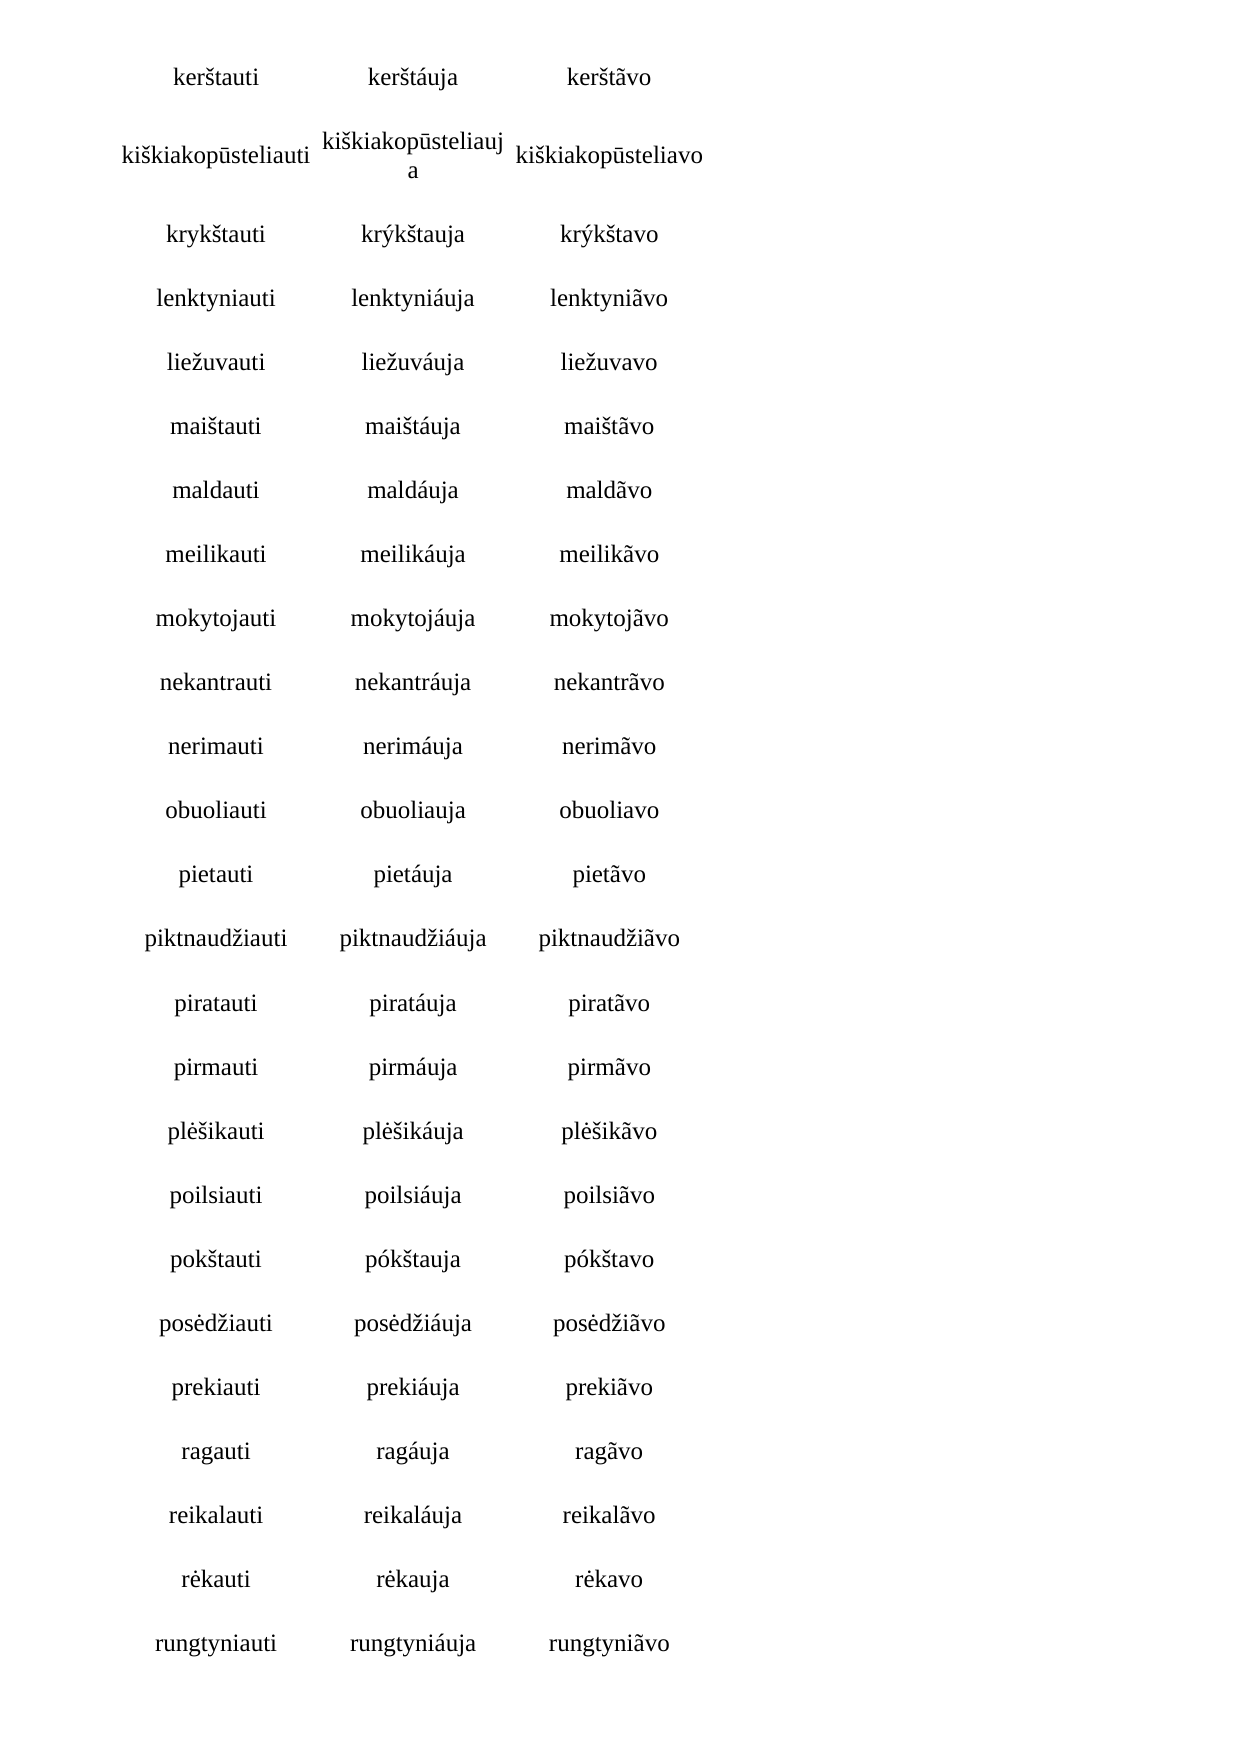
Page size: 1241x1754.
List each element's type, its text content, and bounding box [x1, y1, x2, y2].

table_cell obuoliauti [118, 793, 313, 857]
table_cell reikalauti [118, 1497, 313, 1561]
table_cell [712, 1497, 1120, 1561]
table_cell maldãvo [512, 472, 712, 536]
table_cell [712, 1625, 1120, 1689]
table_cell kerštáuja [314, 59, 512, 123]
table_cell [712, 664, 1120, 728]
table_cell [712, 408, 1120, 472]
table_cell [712, 1241, 1120, 1305]
table_cell obuoliauja [314, 793, 512, 857]
table_cell prekiauti [118, 1369, 313, 1433]
table_cell mokytojauti [118, 600, 313, 664]
table_cell pókštauja [314, 1241, 512, 1305]
table_cell [712, 59, 1120, 123]
table_cell rėkavo [512, 1561, 712, 1625]
table_cell liežuvavo [512, 344, 712, 408]
table_cell kiškiakopūsteliavo [512, 123, 712, 216]
table_cell [712, 600, 1120, 664]
table_cell maištãvo [512, 408, 712, 472]
table_cell [712, 921, 1120, 985]
table_cell plėšikáuja [314, 1113, 512, 1177]
table_cell [712, 472, 1120, 536]
table_cell rungtyniãvo [512, 1625, 712, 1689]
table_cell nerimauti [118, 729, 313, 792]
table_cell liežuváuja [314, 344, 512, 408]
table_cell maištáuja [314, 408, 512, 472]
table_cell rungtyniauti [118, 1625, 313, 1689]
table_cell lenktyniáuja [314, 280, 512, 344]
table_cell rungtyniáuja [314, 1625, 512, 1689]
table_cell [712, 729, 1120, 792]
table_cell krýkštauja [314, 216, 512, 280]
table_cell pietauti [118, 857, 313, 921]
table_cell ragãvo [512, 1433, 712, 1497]
table_cell [712, 216, 1120, 280]
table_cell pókštavo [512, 1241, 712, 1305]
table_cell pirmãvo [512, 1049, 712, 1113]
table_cell nerimãvo [512, 729, 712, 792]
table_cell mokytojáuja [314, 600, 512, 664]
table_cell maldáuja [314, 472, 512, 536]
table_cell [712, 1561, 1120, 1625]
table_cell piktnaudžiauti [118, 921, 313, 985]
table_cell maldauti [118, 472, 313, 536]
table_cell lenktyniãvo [512, 280, 712, 344]
table_cell rėkauti [118, 1561, 313, 1625]
table_cell rėkauja [314, 1561, 512, 1625]
table_cell [712, 1433, 1120, 1497]
table_cell nekantráuja [314, 664, 512, 728]
table_cell [712, 1049, 1120, 1113]
table_cell pirmáuja [314, 1049, 512, 1113]
table_cell kerštauti [118, 59, 313, 123]
table_cell mokytojãvo [512, 600, 712, 664]
table_cell poilsiãvo [512, 1177, 712, 1241]
table_cell meilikãvo [512, 536, 712, 600]
table_cell ragauti [118, 1433, 313, 1497]
table_cell piktnaudžiáuja [314, 921, 512, 985]
table_cell meilikauti [118, 536, 313, 600]
table_cell plėšikãvo [512, 1113, 712, 1177]
table_cell piratauti [118, 985, 313, 1049]
table_cell pirmauti [118, 1049, 313, 1113]
table_cell [712, 280, 1120, 344]
table_cell [712, 1305, 1120, 1369]
table_cell liežuvauti [118, 344, 313, 408]
table_cell prekiãvo [512, 1369, 712, 1433]
table_cell nekantrauti [118, 664, 313, 728]
table_cell [712, 536, 1120, 600]
table_cell posėdžiáuja [314, 1305, 512, 1369]
table_cell kiškiakopūsteliauti [118, 123, 313, 216]
table_cell lenktyniauti [118, 280, 313, 344]
table_cell prekiáuja [314, 1369, 512, 1433]
table_cell ragáuja [314, 1433, 512, 1497]
table_cell [712, 985, 1120, 1049]
table_cell krýkštavo [512, 216, 712, 280]
table_cell [712, 1369, 1120, 1433]
table_cell [712, 344, 1120, 408]
table_cell posėdžiauti [118, 1305, 313, 1369]
table_cell pietáuja [314, 857, 512, 921]
table_cell [712, 793, 1120, 857]
table_cell kerštãvo [512, 59, 712, 123]
table_cell [712, 1113, 1120, 1177]
table_cell [712, 857, 1120, 921]
table_cell nekantrãvo [512, 664, 712, 728]
table_cell kiškiakopūsteliauja [314, 123, 512, 216]
table_cell pietãvo [512, 857, 712, 921]
table_cell piktnaudžiãvo [512, 921, 712, 985]
table_cell piratáuja [314, 985, 512, 1049]
table_cell krykštauti [118, 216, 313, 280]
table_cell poilsiauti [118, 1177, 313, 1241]
table_cell reikaláuja [314, 1497, 512, 1561]
table_cell meilikáuja [314, 536, 512, 600]
table_cell posėdžiãvo [512, 1305, 712, 1369]
table_cell piratãvo [512, 985, 712, 1049]
table_cell maištauti [118, 408, 313, 472]
table_cell reikalãvo [512, 1497, 712, 1561]
table_cell pokštauti [118, 1241, 313, 1305]
table_cell [712, 123, 1120, 216]
table_cell [712, 1177, 1120, 1241]
table_cell plėšikauti [118, 1113, 313, 1177]
table_cell nerimáuja [314, 729, 512, 792]
table_cell obuoliavo [512, 793, 712, 857]
table_cell poilsiáuja [314, 1177, 512, 1241]
